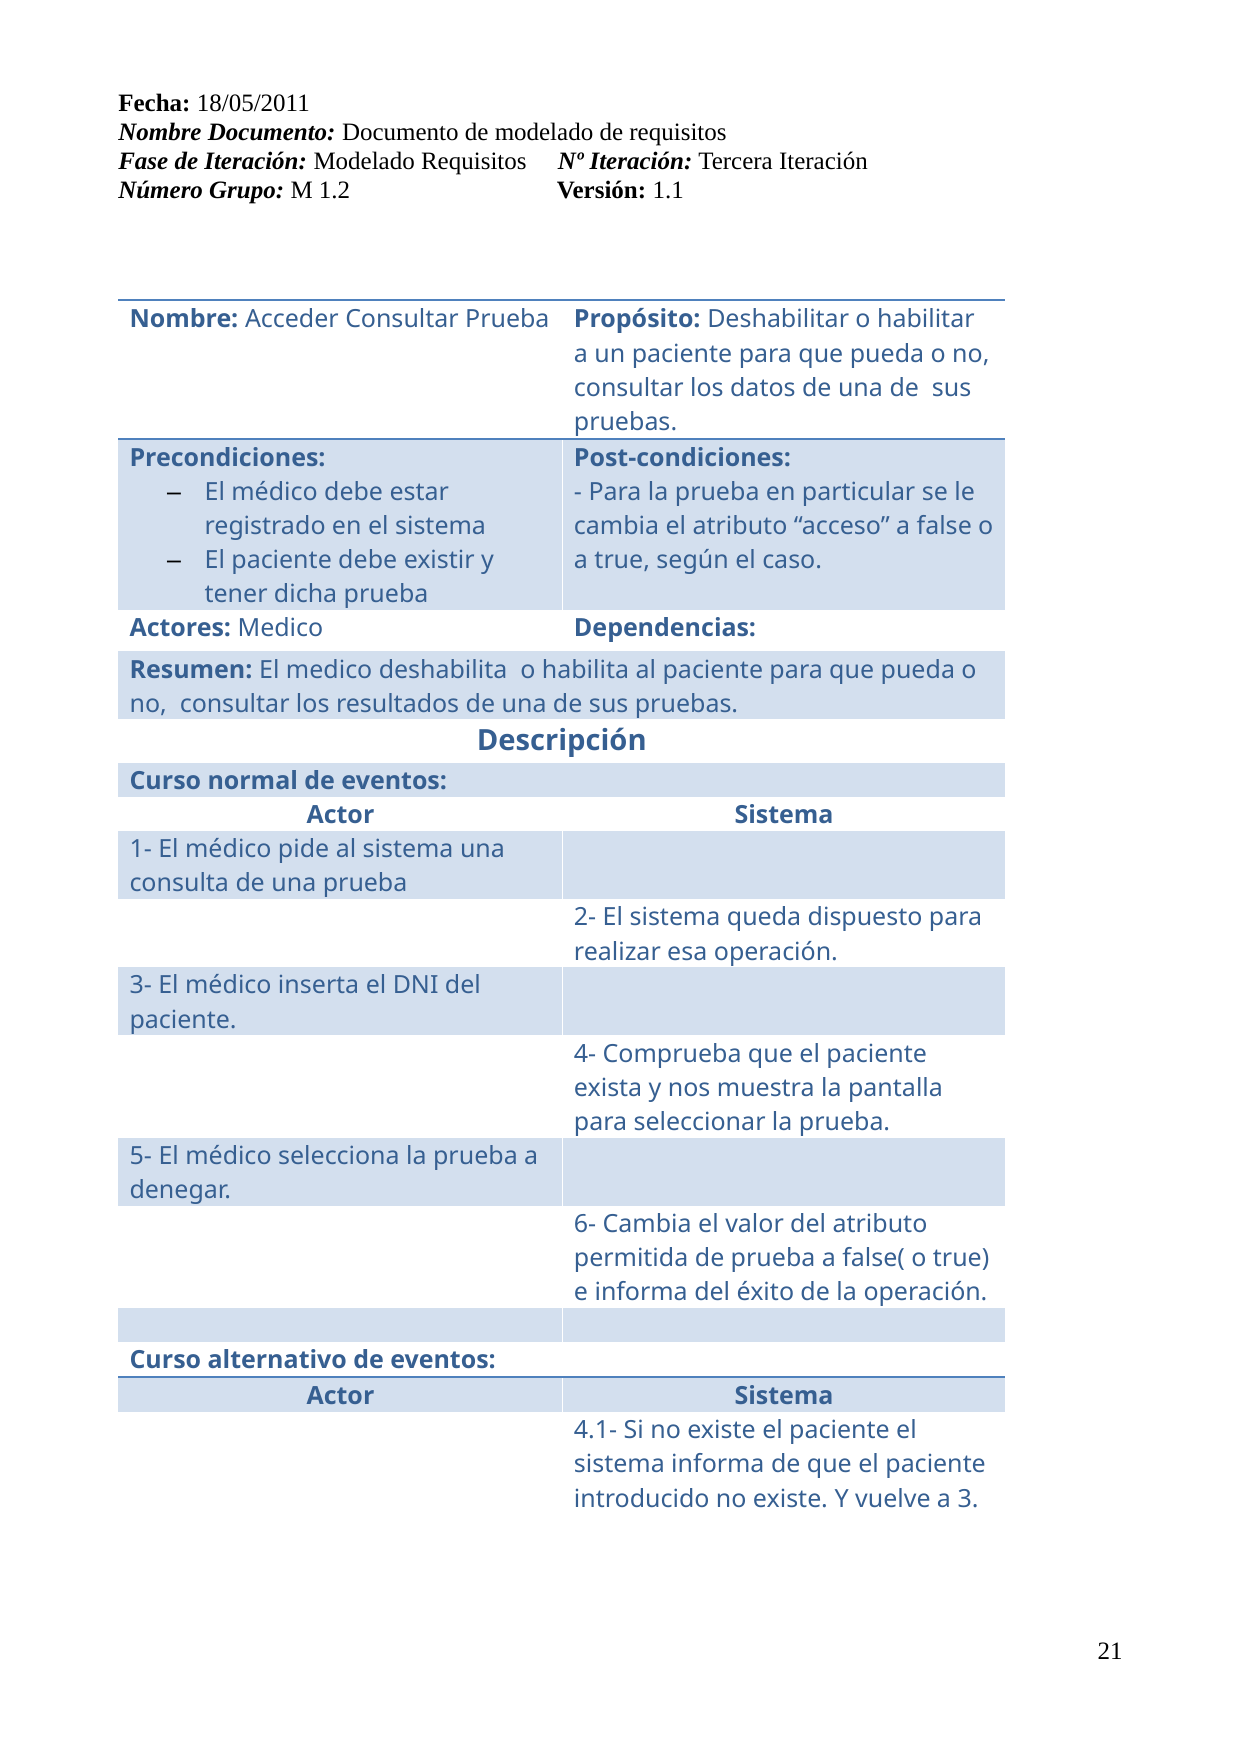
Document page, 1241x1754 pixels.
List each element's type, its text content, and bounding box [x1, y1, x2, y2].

table_cell 6- Cambia el valor del atributo permitida de prueba a false( o true) e informa del éxito de la operación. [563, 1206, 1005, 1308]
table_cell 5- El médico selecciona la prueba a denegar. [118, 1138, 562, 1206]
table_cell Post-condiciones: - Para la prueba en particular se le cambia el atributo “acceso” a false o a true, según el caso. [563, 440, 1005, 610]
table_cell [563, 831, 1005, 899]
table_cell [118, 1412, 562, 1514]
table_cell [118, 1206, 562, 1308]
table_cell Sistema [563, 1378, 1005, 1412]
table_cell 2- El sistema queda dispuesto para realizar esa operación. [563, 899, 1005, 967]
table_cell Actor [118, 1378, 562, 1412]
table_cell [563, 967, 1005, 1035]
table_header Propósito: Deshabilitar o habilitar a un paciente para que pueda o no, consultar los datos de una de sus pruebas. [563, 301, 1005, 437]
table_cell [118, 1308, 562, 1342]
table_cell Descripción [118, 719, 1005, 763]
table_cell 4.1- Si no existe el paciente el sistema informa de que el paciente introducido no existe. Y vuelve a 3. [563, 1412, 1005, 1514]
table_cell 1- El médico pide al sistema una consulta de una prueba [118, 831, 562, 899]
table_cell 4- Comprueba que el paciente exista y nos muestra la pantalla para seleccionar la prueba. [563, 1035, 1005, 1137]
table_header Nombre: Acceder Consultar Prueba [118, 301, 562, 437]
table_cell [563, 1308, 1005, 1342]
table_cell Curso normal de eventos: [118, 763, 1005, 797]
table_cell Sistema [563, 797, 1005, 831]
table_cell Actor [118, 797, 562, 831]
table_cell Precondiciones: El médico debe estar registrado en el sistema El paciente debe existir y tener dicha prueba [118, 440, 562, 610]
table_cell Resumen: El medico deshabilita o habilita al paciente para que pueda o no, consultar los resultados de una de sus pruebas. [118, 651, 1005, 719]
table_cell [118, 899, 562, 967]
table_cell Actores: Medico [118, 610, 562, 651]
table_cell [118, 1035, 562, 1137]
table_cell [563, 1138, 1005, 1206]
table_cell Dependencias: [563, 610, 1005, 651]
table_cell Curso alternativo de eventos: [118, 1342, 1005, 1376]
table_cell 3- El médico inserta el DNI del paciente. [118, 967, 562, 1035]
